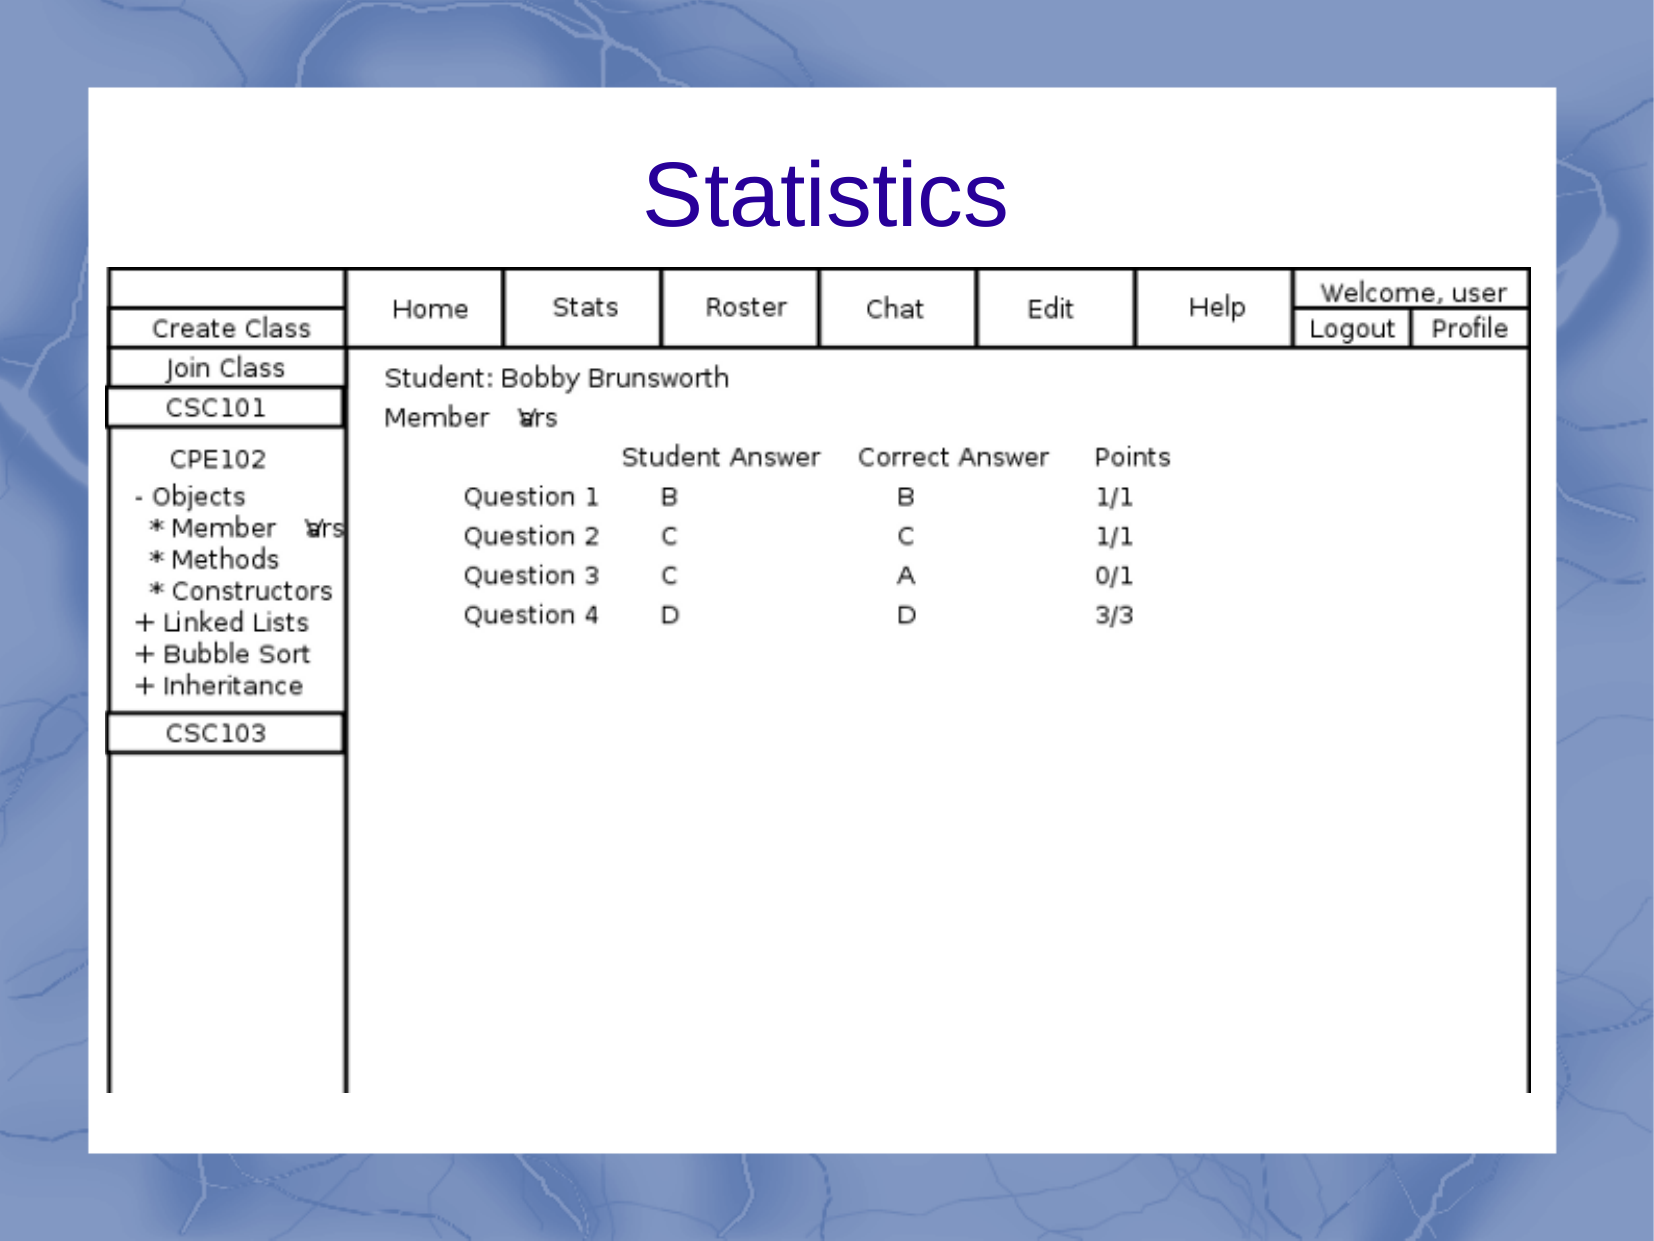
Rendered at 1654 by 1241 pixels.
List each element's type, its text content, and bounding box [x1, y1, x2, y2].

picture [0, 0, 1654, 1241]
title Statistics [118, 90, 1536, 298]
